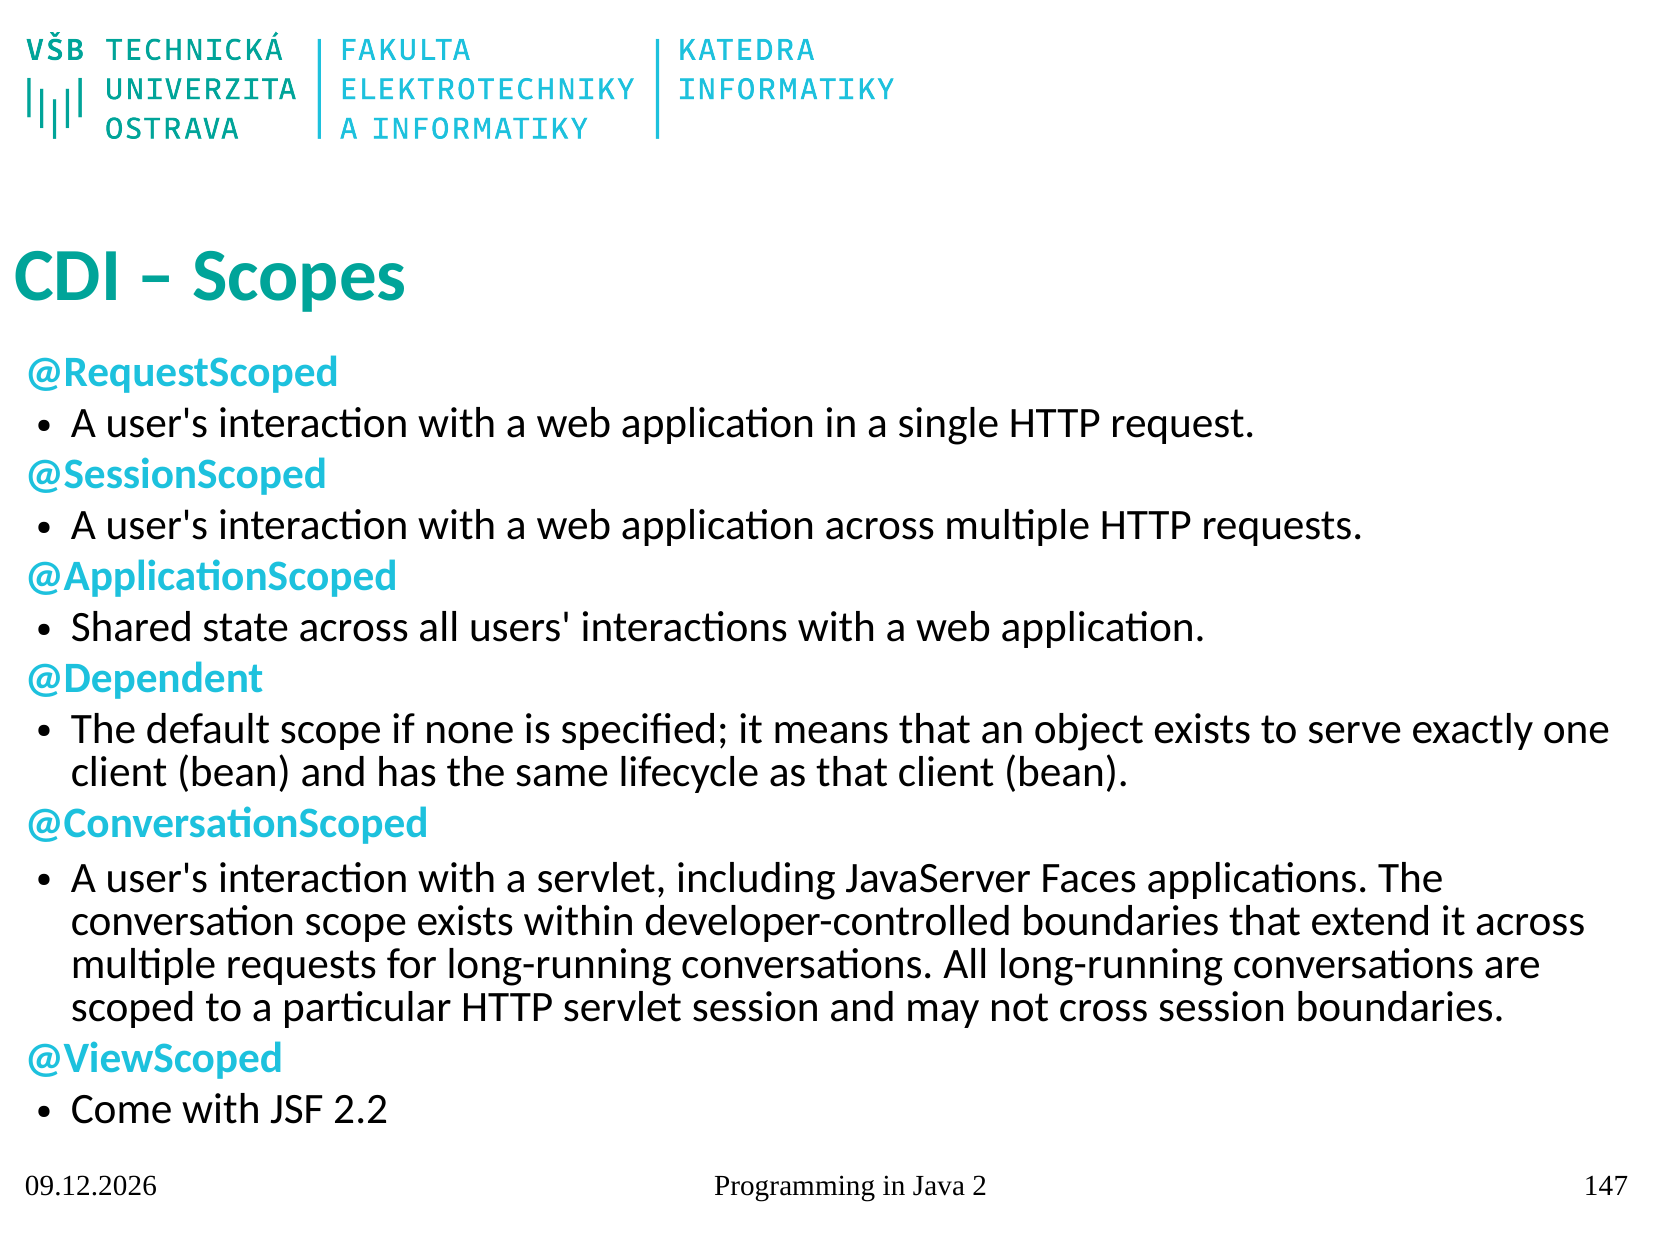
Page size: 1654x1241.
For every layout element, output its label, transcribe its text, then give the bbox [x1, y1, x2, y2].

title CDI – Scopes [14, 165, 1619, 319]
list @RequestScoped A user's interaction with a web application in a single HTTP request. @SessionScoped A user's interaction with a web application across multiple HTTP requests. @ApplicationScoped Shared state across all users' interactions with a web application. @Dependent The default scope if none is specified; it means that an object exists to serve exactly one client (bean) and has the same lifecycle as that client (bean). @ConversationScoped A user's interaction with a servlet, including JavaServer Faces applications. The conversation scope exists within developer-controlled boundaries that extend it across multiple requests for long-running conversations. All long-running conversations are scoped to a particular HTTP servlet session and may not cross session boundaries. @ViewScoped Come with JSF 2.2 [24, 354, 1629, 1146]
picture [26, 31, 894, 139]
